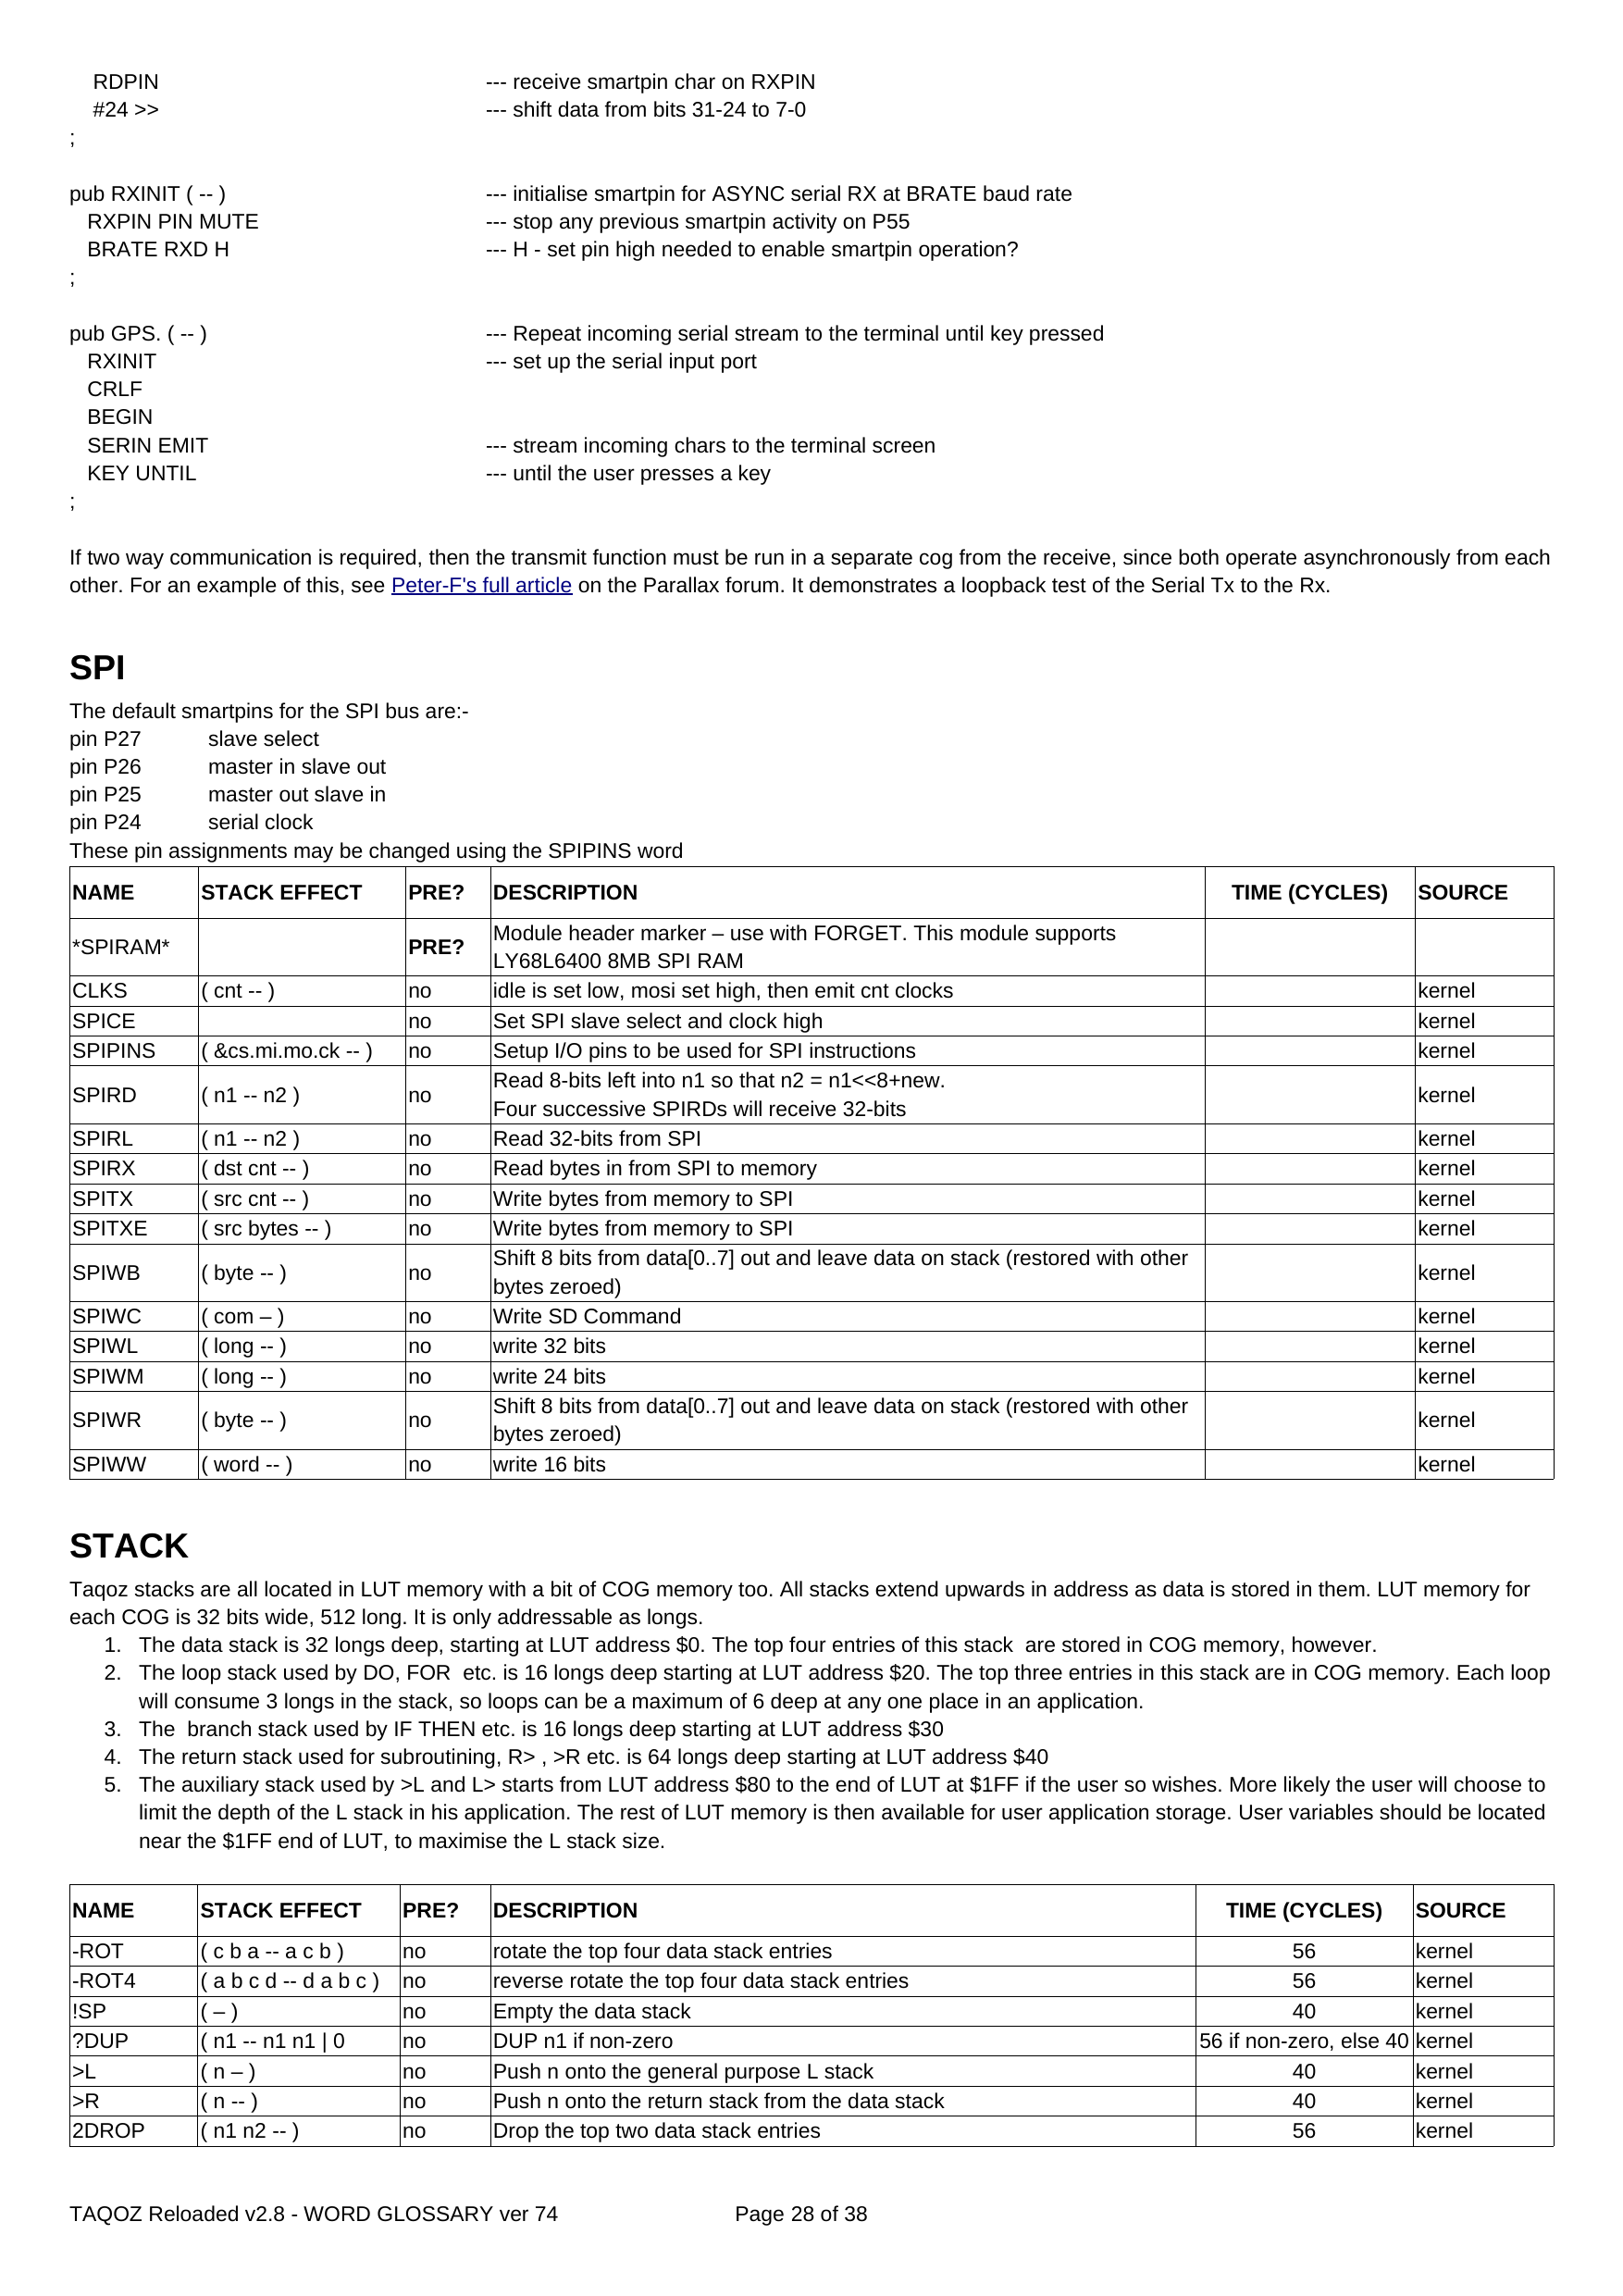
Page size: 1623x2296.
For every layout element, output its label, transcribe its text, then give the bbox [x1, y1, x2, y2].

table_cell ( n1 -- n2 ) [199, 1124, 405, 1153]
table_cell ( – ) [198, 1997, 400, 2026]
table_cell ( n1 -- n1 n1 | 0 [198, 2027, 400, 2055]
text Taqoz stacks are all located in LUT memory with a bit of COG memory too. All stacks extend upwards in address as data is stored in them. LUT memory for each COG is 32 bits wide, 512 long. It is only addressable as longs. [69, 1577, 1554, 1629]
table_cell no [401, 2116, 490, 2146]
table_cell ( cnt -- ) [199, 976, 405, 1006]
table_cell [199, 1007, 405, 1036]
table_cell write 16 bits [491, 1450, 1205, 1479]
text SERIN EMIT --- stream incoming chars to the terminal screen [69, 433, 1554, 457]
table_cell no [406, 1245, 490, 1301]
text BEGIN [69, 404, 1554, 429]
table_cell [1206, 1007, 1415, 1036]
list The data stack is 32 longs deep, starting at LUT address $0. The top four entries of this stack are stored in COG memory, however. [104, 1632, 1554, 1657]
table_cell -ROT [70, 1937, 197, 1966]
table_cell kernel [1416, 1007, 1554, 1036]
table_cell [1206, 1154, 1415, 1184]
table_cell kernel [1416, 1245, 1554, 1301]
table_cell SPICE [70, 1007, 198, 1036]
table_cell no [406, 1007, 490, 1036]
table_cell ( src bytes -- ) [199, 1214, 405, 1243]
table_cell >R [70, 2087, 197, 2116]
table_cell ( n1 n2 -- ) [198, 2116, 400, 2146]
table_cell Setup I/O pins to be used for SPI instructions [491, 1036, 1205, 1065]
table_cell no [406, 1066, 490, 1123]
table_cell Read bytes in from SPI to memory [491, 1154, 1205, 1184]
table_header STACK EFFECT [199, 867, 405, 918]
table_cell kernel [1416, 1332, 1554, 1361]
table_cell DUP n1 if non-zero [491, 2027, 1196, 2055]
table_cell no [401, 1997, 490, 2026]
text #24 >> --- shift data from bits 31-24 to 7-0 [69, 97, 1554, 122]
text RDPIN --- receive smartpin char on RXPIN [69, 69, 1554, 93]
table_cell idle is set low, mosi set high, then emit cnt clocks [491, 976, 1205, 1006]
table_header TIME (CYCLES) [1206, 867, 1415, 918]
table_cell kernel [1416, 1036, 1554, 1065]
table_cell kernel [1414, 2087, 1554, 2116]
subtitle SPI [69, 647, 1554, 687]
table_cell Read 8-bits left into n1 so that n2 = n1<<8+new. Four successive SPIRDs will receive 32-bits [491, 1066, 1205, 1123]
table_cell [1206, 1332, 1415, 1361]
table_header STACK EFFECT [198, 1885, 400, 1936]
table_cell no [401, 2056, 490, 2086]
table_cell ( byte -- ) [199, 1392, 405, 1449]
subtitle STACK [69, 1525, 1554, 1565]
text These pin assignments may be changed using the SPIPINS word [69, 838, 1554, 863]
table_cell SPIWB [70, 1245, 198, 1301]
table_header SOURCE [1416, 867, 1554, 918]
table_cell no [401, 1967, 490, 1996]
table_cell kernel [1416, 1362, 1554, 1391]
table_cell [199, 919, 405, 975]
table_header PRE? [401, 1885, 490, 1936]
table_cell kernel [1416, 1214, 1554, 1243]
table_header PRE? [406, 867, 490, 918]
table_cell kernel [1416, 1450, 1554, 1479]
table_cell Read 32-bits from SPI [491, 1124, 1205, 1153]
table_cell no [406, 976, 490, 1006]
table_cell kernel [1416, 1124, 1554, 1153]
table_cell ( n -- ) [198, 2087, 400, 2116]
table_cell ( long -- ) [199, 1332, 405, 1361]
table_header NAME [70, 1885, 197, 1936]
table_cell [1206, 1066, 1415, 1123]
table_cell Set SPI slave select and clock high [491, 1007, 1205, 1036]
table_cell SPIPINS [70, 1036, 198, 1065]
table_cell PRE? [406, 919, 490, 975]
table_cell CLKS [70, 976, 198, 1006]
table_cell -ROT4 [70, 1967, 197, 1996]
table_cell kernel [1416, 976, 1554, 1006]
table_cell 56 [1196, 1967, 1413, 1996]
table_cell no [401, 2027, 490, 2055]
list The loop stack used by DO, FOR etc. is 16 longs deep starting at LUT address $20. The top three entries in this stack are in COG memory. Each loop will consume 3 longs in the stack, so loops can be a maximum of 6 deep at any one place in an application. [104, 1660, 1554, 1713]
table_cell ( dst cnt -- ) [199, 1154, 405, 1184]
text pin P24 serial clock [69, 810, 1554, 835]
text BRATE RXD H --- H - set pin high needed to enable smartpin operation? [69, 237, 1554, 262]
table_cell SPIRX [70, 1154, 198, 1184]
table_cell ( word -- ) [199, 1450, 405, 1479]
table_cell [1206, 976, 1415, 1006]
table_cell >L [70, 2056, 197, 2086]
table_cell 56 [1196, 1937, 1413, 1966]
table_cell Write bytes from memory to SPI [491, 1185, 1205, 1213]
text ; [69, 489, 1554, 513]
text RXPIN PIN MUTE --- stop any previous smartpin activity on P55 [69, 209, 1554, 233]
table_cell no [406, 1124, 490, 1153]
table_cell kernel [1414, 2056, 1554, 2086]
table_cell no [401, 2087, 490, 2116]
table_cell SPIRD [70, 1066, 198, 1123]
table_cell no [406, 1332, 490, 1361]
table_header NAME [70, 867, 198, 918]
table_cell write 24 bits [491, 1362, 1205, 1391]
table_cell no [406, 1362, 490, 1391]
table_cell ( n – ) [198, 2056, 400, 2086]
table_cell ( src cnt -- ) [199, 1185, 405, 1213]
table_cell *SPIRAM* [70, 919, 198, 975]
table_cell ( n1 -- n2 ) [199, 1066, 405, 1123]
table_cell kernel [1414, 2027, 1554, 2055]
table_cell 56 [1196, 2116, 1413, 2146]
table_cell 2DROP [70, 2116, 197, 2146]
text RXINIT --- set up the serial input port [69, 349, 1554, 373]
table_cell no [406, 1392, 490, 1449]
table_cell [1206, 1124, 1415, 1153]
table_cell 56 if non-zero, else 40 [1196, 2027, 1413, 2055]
table_cell [1206, 1245, 1415, 1301]
text pin P25 master out slave in [69, 782, 1554, 807]
table_cell SPIWR [70, 1392, 198, 1449]
table_cell Drop the top two data stack entries [491, 2116, 1196, 2146]
table_cell write 32 bits [491, 1332, 1205, 1361]
text pub RXINIT ( -- ) --- initialise smartpin for ASYNC serial RX at BRATE baud rate [69, 181, 1554, 205]
table_cell kernel [1414, 2116, 1554, 2146]
text ; [69, 125, 1554, 150]
table_cell [1206, 1450, 1415, 1479]
table_header DESCRIPTION [491, 1885, 1196, 1936]
table_cell SPIWC [70, 1302, 198, 1331]
table_cell SPITX [70, 1185, 198, 1213]
table_cell kernel [1416, 1185, 1554, 1213]
table_cell Empty the data stack [491, 1997, 1196, 2026]
list The auxiliary stack used by >L and L> starts from LUT address $80 to the end of LUT at $1FF if the user so wishes. More likely the user will choose to limit the depth of the L stack in his application. The rest of LUT memory is then available for user application storage. User variables should be located near the $1FF end of LUT, to maximise the L stack size. [104, 1772, 1554, 1853]
table_cell ( byte -- ) [199, 1245, 405, 1301]
table_cell kernel [1416, 1302, 1554, 1331]
text ; [69, 265, 1554, 290]
text CRLF [69, 377, 1554, 402]
table_cell no [406, 1450, 490, 1479]
table_cell ( long -- ) [199, 1362, 405, 1391]
text If two way communication is required, then the transmit function must be run in a separate cog from the receive, since both operate asynchronously from each other. For an example of this, see Peter-F's full article on the Parallax forum. It demonstrates a loopback test of the Serial Tx to the Rx. [69, 544, 1554, 597]
table_cell SPIWM [70, 1362, 198, 1391]
table_cell kernel [1416, 1066, 1554, 1123]
list The branch stack used by IF THEN etc. is 16 longs deep starting at LUT address $30 [104, 1717, 1554, 1741]
table_cell SPIRL [70, 1124, 198, 1153]
text The default smartpins for the SPI bus are:- [69, 698, 1554, 723]
table_cell 40 [1196, 2056, 1413, 2086]
table_cell rotate the top four data stack entries [491, 1937, 1196, 1966]
table_cell no [406, 1036, 490, 1065]
table_cell Write bytes from memory to SPI [491, 1214, 1205, 1243]
text pin P27 slave select [69, 726, 1554, 751]
table_header TIME (CYCLES) [1196, 1885, 1413, 1936]
table_cell ( a b c d -- d a b c ) [198, 1967, 400, 1996]
table_cell [1206, 1362, 1415, 1391]
table_cell kernel [1414, 1997, 1554, 2026]
table_cell !SP [70, 1997, 197, 2026]
table_cell ( &cs.mi.mo.ck -- ) [199, 1036, 405, 1065]
table_cell Write SD Command [491, 1302, 1205, 1331]
table_cell [1206, 919, 1415, 975]
table_cell [1206, 1185, 1415, 1213]
table_cell [1416, 919, 1554, 975]
table_cell [1206, 1214, 1415, 1243]
table_cell [1206, 1302, 1415, 1331]
table_cell [1206, 1036, 1415, 1065]
table_cell SPIWL [70, 1332, 198, 1361]
table_cell ?DUP [70, 2027, 197, 2055]
table_cell kernel [1416, 1392, 1554, 1449]
table_cell no [401, 1937, 490, 1966]
table_cell SPITXE [70, 1214, 198, 1243]
text pub GPS. ( -- ) --- Repeat incoming serial stream to the terminal until key pressed [69, 321, 1554, 345]
table_header SOURCE [1414, 1885, 1554, 1936]
text KEY UNTIL --- until the user presses a key [69, 461, 1554, 485]
table_cell Push n onto the return stack from the data stack [491, 2087, 1196, 2116]
table_cell SPIWW [70, 1450, 198, 1479]
table_cell 40 [1196, 1997, 1413, 2026]
table_cell Module header marker – use with FORGET. This module supports LY68L6400 8MB SPI RAM [491, 919, 1205, 975]
table_cell Shift 8 bits from data[0..7] out and leave data on stack (restored with other bytes zeroed) [491, 1392, 1205, 1449]
table_cell Shift 8 bits from data[0..7] out and leave data on stack (restored with other bytes zeroed) [491, 1245, 1205, 1301]
text pin P26 master in slave out [69, 754, 1554, 778]
table_cell no [406, 1154, 490, 1184]
table_header DESCRIPTION [491, 867, 1205, 918]
table_cell no [406, 1214, 490, 1243]
table_cell Push n onto the general purpose L stack [491, 2056, 1196, 2086]
table_cell [1206, 1392, 1415, 1449]
table_cell no [406, 1302, 490, 1331]
table_cell kernel [1414, 1967, 1554, 1996]
table_cell ( com – ) [199, 1302, 405, 1331]
table_cell reverse rotate the top four data stack entries [491, 1967, 1196, 1996]
table_cell no [406, 1185, 490, 1213]
list The return stack used for subroutining, R> , >R etc. is 64 longs deep starting at LUT address $40 [104, 1744, 1554, 1769]
table_cell ( c b a -- a c b ) [198, 1937, 400, 1966]
table_cell kernel [1416, 1154, 1554, 1184]
table_cell kernel [1414, 1937, 1554, 1966]
table_cell 40 [1196, 2087, 1413, 2116]
